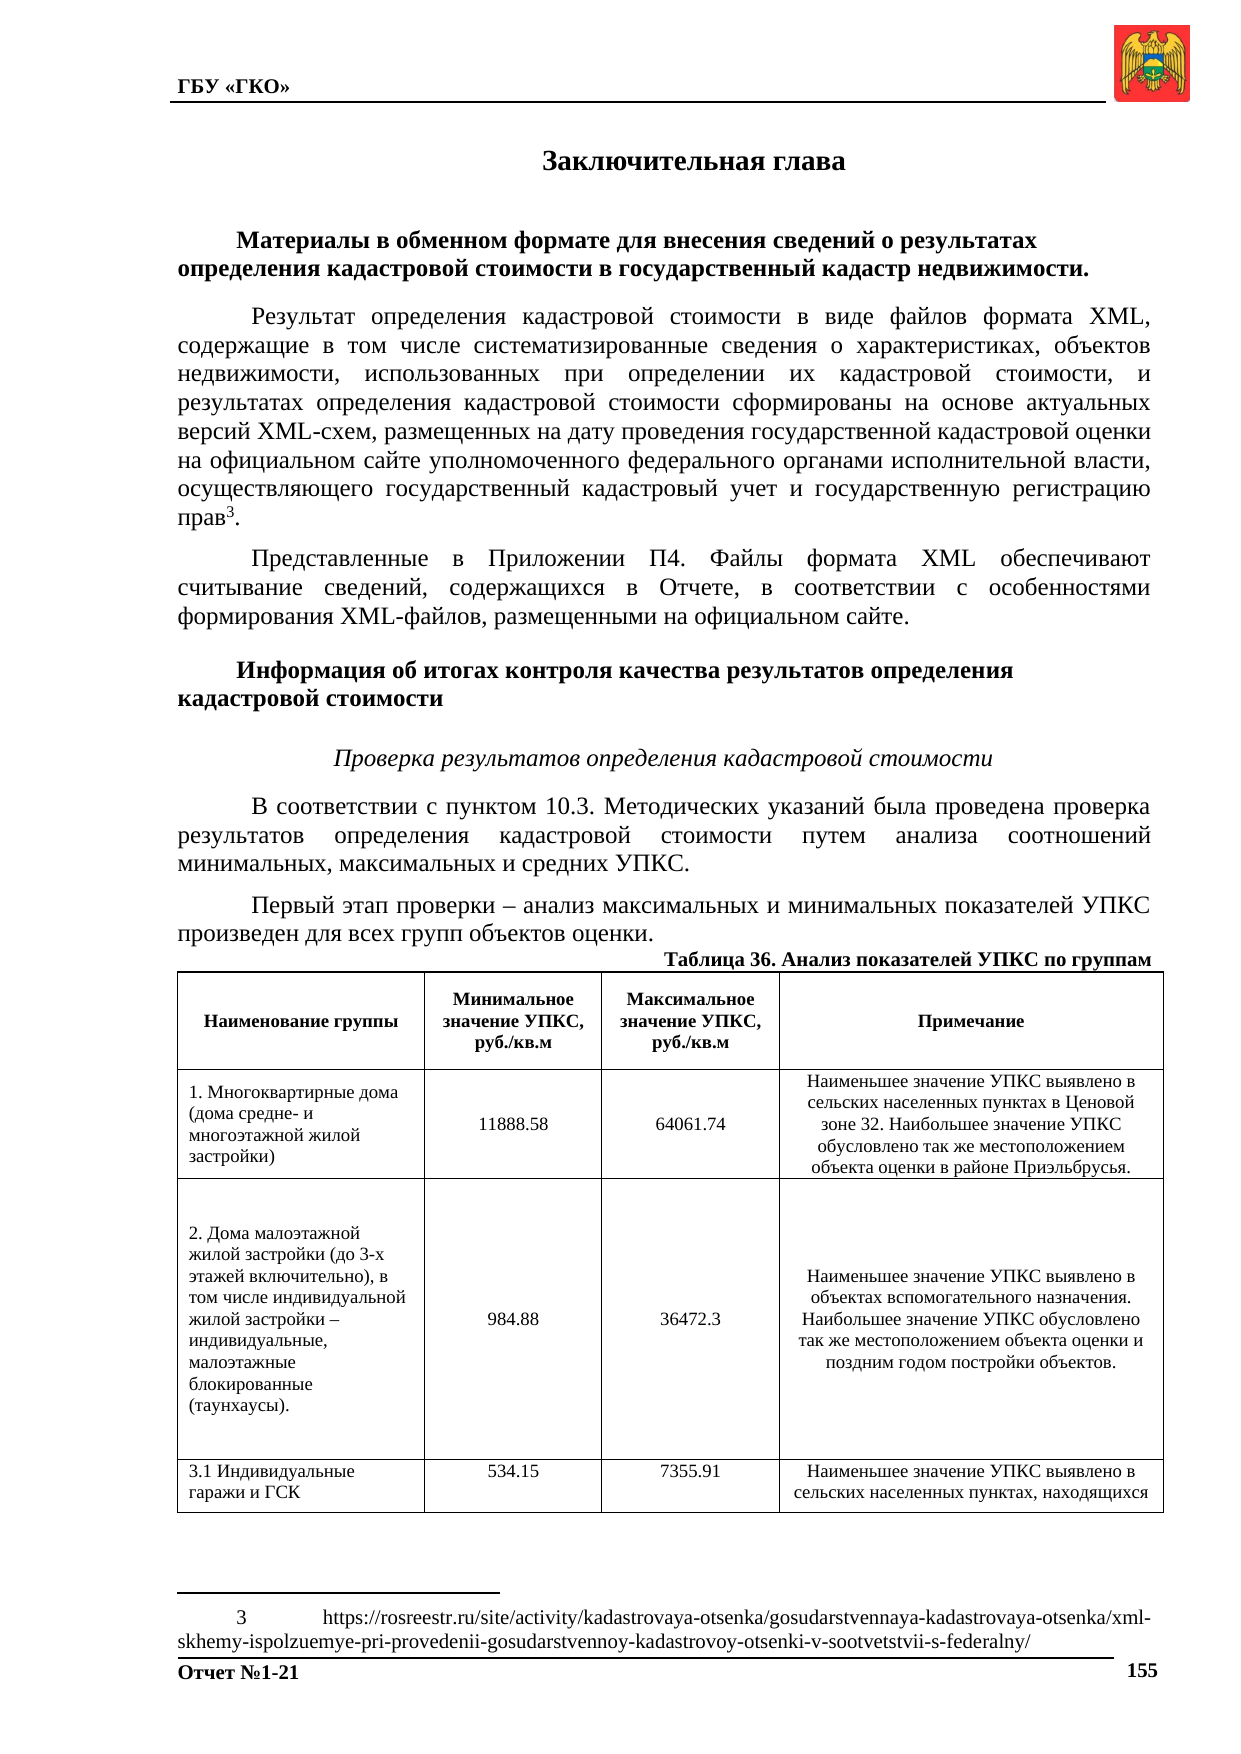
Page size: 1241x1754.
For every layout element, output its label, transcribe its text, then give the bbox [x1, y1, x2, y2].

table_header Максимальное значение УПКС, руб./кв.м [602, 973, 779, 1069]
table_header Примечание [780, 973, 1163, 1069]
table_cell 3.1 Индивидуальные гаражи и ГСК [178, 1460, 424, 1512]
text В соответствии с пунктом 10.3. Методических указаний была проведена проверка результатов определения кадастровой стоимости путем анализа соотношений минимальных, максимальных и средних УПКС. [177, 791, 1152, 877]
table_cell Наименьшее значение УПКС выявлено в сельских населенных пунктах в Ценовой зоне 32. Наибольшее значение УПКС обусловлено так же местоположением объекта оценки в районе Приэльбрусья. [780, 1070, 1163, 1178]
table_cell 36472.3 [602, 1179, 779, 1458]
text Результат определения кадастровой стоимости в виде файлов формата XML, содержащие в том числе систематизированные сведения о характеристиках, объектов недвижимости, использованных при определении их кадастровой стоимости, и результатах определения кадастровой стоимости сформированы на основе актуальных версий XML-схем, размещенных на дату проведения государственной кадастровой оценки на официальном сайте уполномоченного федерального органами исполнительной власти, осуществляющего государственный кадастровый учет и государственную регистрацию прав. [177, 301, 1152, 531]
table_cell 2. Дома малоэтажной жилой застройки (до 3-х этажей включительно), в том числе индивидуальной жилой застройки – индивидуальные, малоэтажные блокированные (таунхаусы). [178, 1179, 424, 1458]
table_cell Наименьшее значение УПКС выявлено в сельских населенных пунктах, находящихся [780, 1460, 1163, 1512]
text Первый этап проверки – анализ максимальных и минимальных показателей УПКС произведен для всех групп объектов оценки. [177, 890, 1152, 947]
subtitle Информация об итогах контроля качества результатов определения кадастровой стоимости [177, 655, 1152, 712]
subtitle Заключительная глава [177, 143, 1152, 177]
text Таблица 36. Анализ показателей УПКС по группам [177, 947, 1152, 971]
table_header Наименование группы [178, 973, 424, 1069]
table_cell Наименьшее значение УПКС выявлено в объектах вспомогательного назначения. Наибольшее значение УПКС обусловлено так же местоположением объекта оценки и поздним годом постройки объектов. [780, 1179, 1163, 1458]
table_cell 534.15 [425, 1460, 601, 1512]
table_cell 11888.58 [425, 1070, 601, 1178]
table_cell 1. Многоквартирные дома (дома средне- и многоэтажной жилой застройки) [178, 1070, 424, 1178]
table_header Минимальное значение УПКС, руб./кв.м [425, 973, 601, 1069]
subtitle Материалы в обменном формате для внесения сведений о результатах определения кадастровой стоимости в государственный кадастр недвижимости. [177, 225, 1152, 282]
subtitle Проверка результатов определения кадастровой стоимости [177, 743, 1152, 772]
text https://rosreestr.ru/site/activity/kadastrovaya-otsenka/gosudarstvennaya-kadastrovaya-otsenka/xml-skhemy-ispolzuemye-pri-provedenii-gosudarstvennoy-kadastrovoy-otsenki-v-sootvetstvii-s-federalny/ [177, 1605, 1152, 1653]
table_cell 7355.91 [602, 1460, 779, 1512]
text Представленные в Приложении П4. Файлы формата XML обеспечивают считывание сведений, содержащихся в Отчете, в соответствии с особенностями формирования XML-файлов, размещенными на официальном сайте. [177, 543, 1152, 630]
table_cell 984.88 [425, 1179, 601, 1458]
table_cell 64061.74 [602, 1070, 779, 1178]
